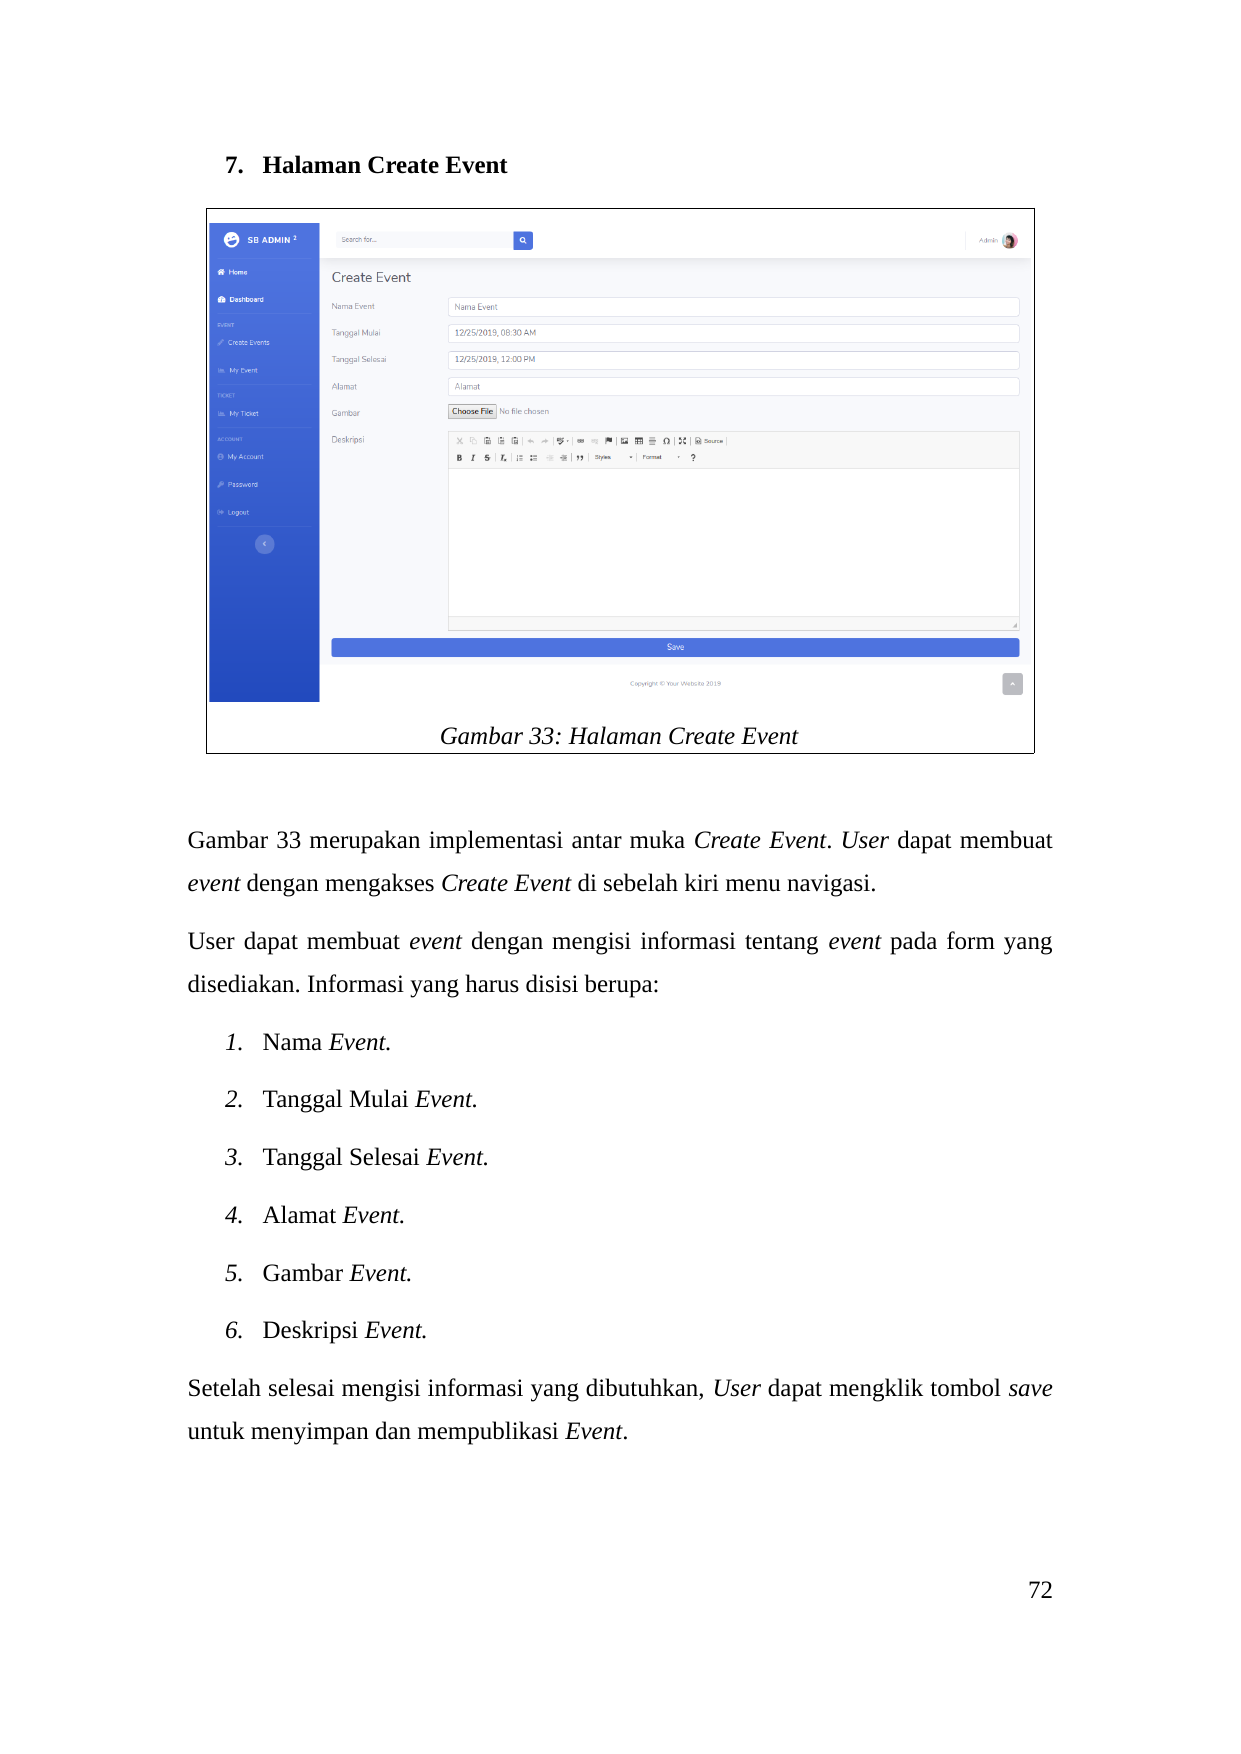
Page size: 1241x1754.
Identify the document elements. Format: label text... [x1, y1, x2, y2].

text Gambar 33: Halaman Create Event [209, 702, 1031, 750]
list Halaman Create Event [225, 150, 1053, 179]
list Tanggal Selesai Event. [225, 1142, 1053, 1171]
list Gambar Event. [225, 1258, 1053, 1286]
text Gambar 33 merupakan implementasi antar muka Create Event. User dapat membuat event dengan mengakses Create Event di sebelah kiri menu navigasi. [187, 825, 1053, 897]
list Alamat Event. [225, 1200, 1053, 1229]
text Setelah selesai mengisi informasi yang dibutuhkan, User dapat mengklik tombol save untuk menyimpan dan mempublikasi Event. [187, 1373, 1053, 1445]
list Deskripsi Event. [225, 1315, 1053, 1344]
list Nama Event. [225, 1027, 1053, 1056]
picture [209, 223, 1031, 702]
list Tanggal Mulai Event. [225, 1084, 1053, 1113]
text User dapat membuat event dengan mengisi informasi tentang event pada form yang disediakan. Informasi yang harus disisi berupa: [187, 926, 1053, 998]
